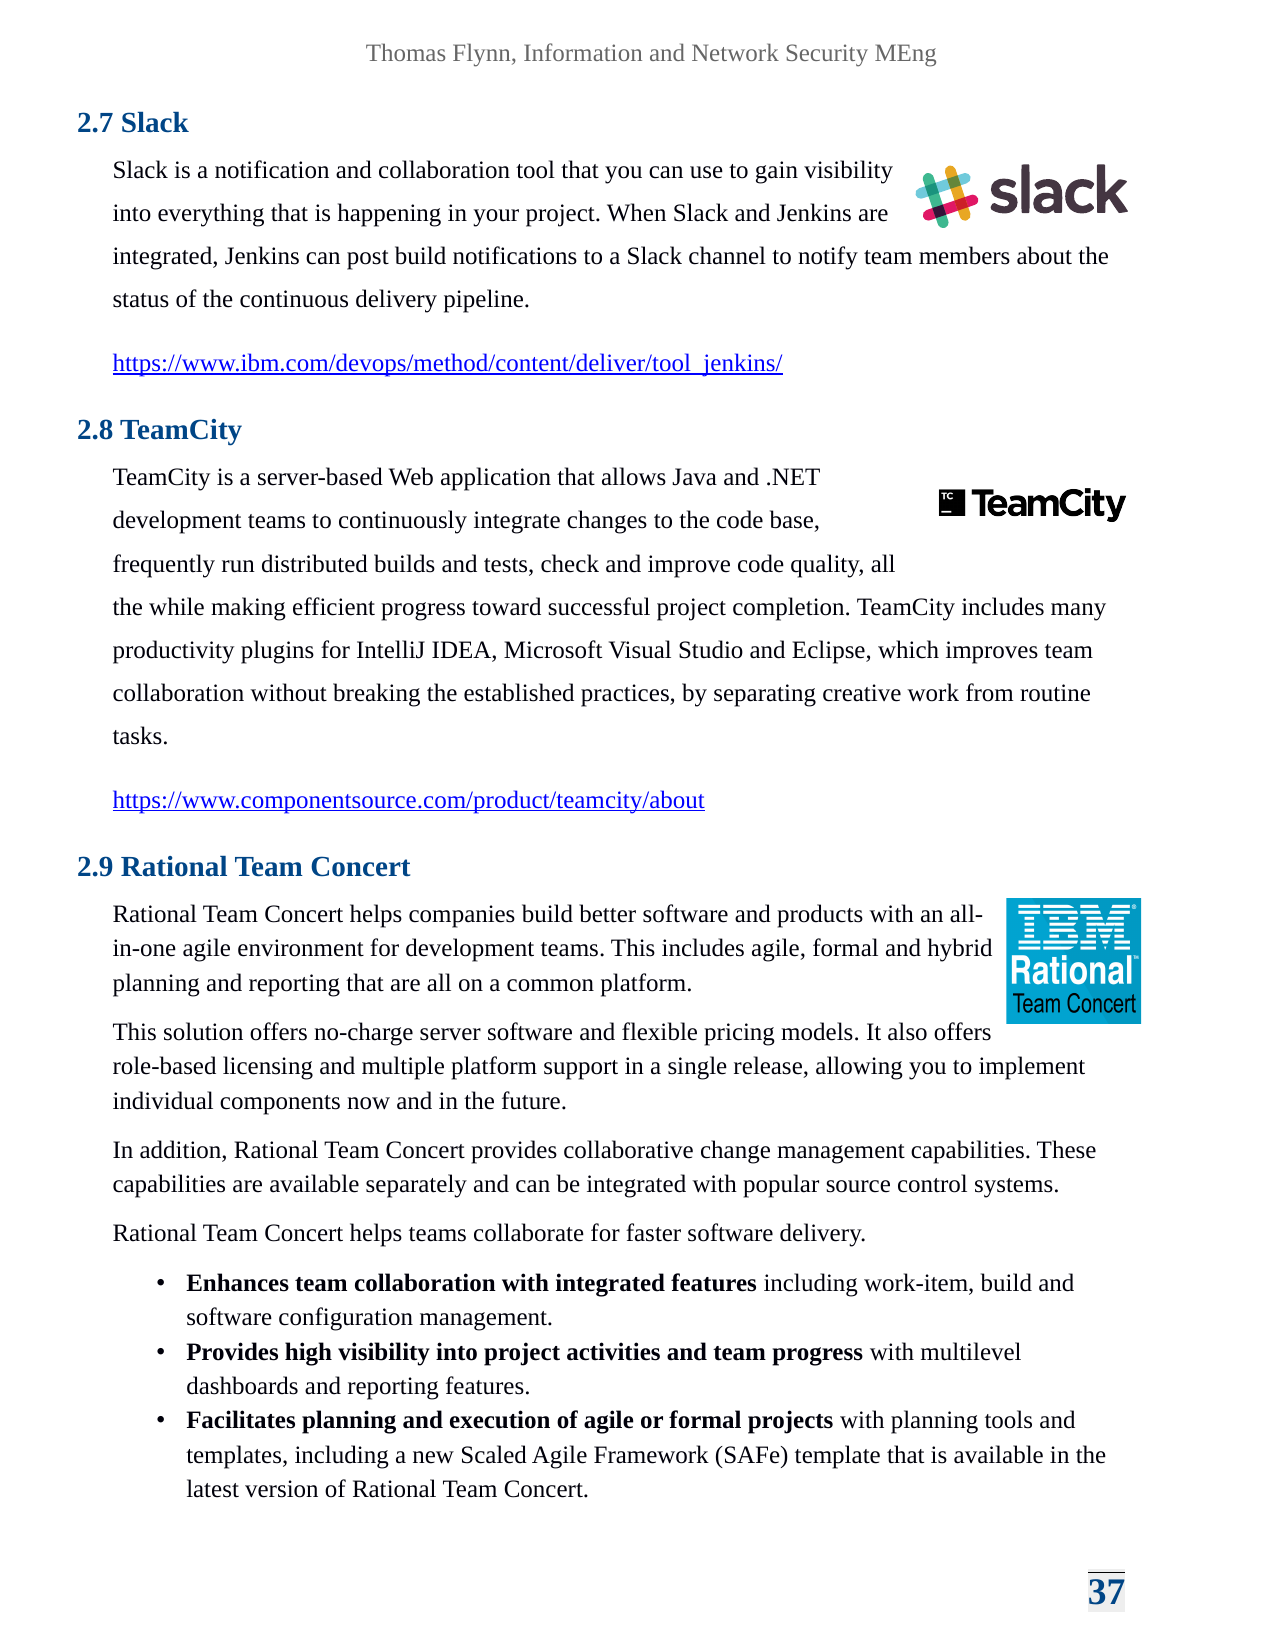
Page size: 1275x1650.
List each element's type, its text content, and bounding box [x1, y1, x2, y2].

text In addition, Rational Team Concert provides collaborative change management capabilities. These capabilities are available separately and can be integrated with popular source control systems. [112, 1135, 1125, 1198]
picture [1033, 963, 1047, 984]
text Rational Team Concert helps companies build better software and products with an all-in-one agile environment for development teams. This includes agile, formal and hybrid planning and reporting that are all on a common platform. [112, 899, 1006, 997]
picture [1050, 958, 1059, 983]
list Enhances team collaboration with integrated features including work-item, build and software configuration management. [156, 1268, 1125, 1331]
subtitle 2.8 TeamCity [74, 412, 1125, 446]
picture [1070, 963, 1086, 984]
list Facilitates planning and execution of agile or formal projects with planning tools and templates, including a new Scaled Agile Framework (SAFe) template that is available in the latest version of Rational Team Concert. [156, 1406, 1125, 1503]
text Rational Team Concert helps teams collaborate for faster software delivery. [112, 1218, 1125, 1247]
text https://www.ibm.com/devops/method/content/deliver/tool_jenkins/ [112, 348, 1125, 377]
picture [927, 458, 1138, 552]
subtitle 2.7 Slack [74, 105, 1125, 138]
text TeamCity is a server-based Web application that allows Java and .NET development teams to continuously integrate changes to the code base, frequently run distributed builds and tests, check and improve code quality, all the while making efficient progress toward successful project completion. TeamCity includes many productivity plugins for IntelliJ IDEA, Microsoft Visual Studio and Eclipse, which improves team collaboration without breaking the established practices, by separating creative work from routine tasks. [112, 462, 1125, 750]
picture [1062, 963, 1066, 983]
text https://www.componentsource.com/product/teamcity/about [112, 785, 1125, 814]
text This solution offers no-charge server software and flexible pricing models. It also offers role-based licensing and multiple platform support in a single release, allowing you to implement individual components now and in the future. [112, 1017, 1125, 1115]
picture [1012, 956, 1029, 983]
text Slack is a notification and collaboration tool that you can use to gain visibility into everything that is happening in your project. When Slack and Jenkins are integrated, Jenkins can post build notifications to a Slack channel to notify team members about the status of the continuous delivery pipeline. [112, 155, 1125, 313]
picture [1109, 963, 1123, 984]
list Provides high visibility into project activities and team progress with multilevel dashboards and reporting features. [156, 1337, 1125, 1400]
subtitle 2.9 Rational Team Concert [74, 849, 1125, 882]
picture [1091, 963, 1105, 983]
